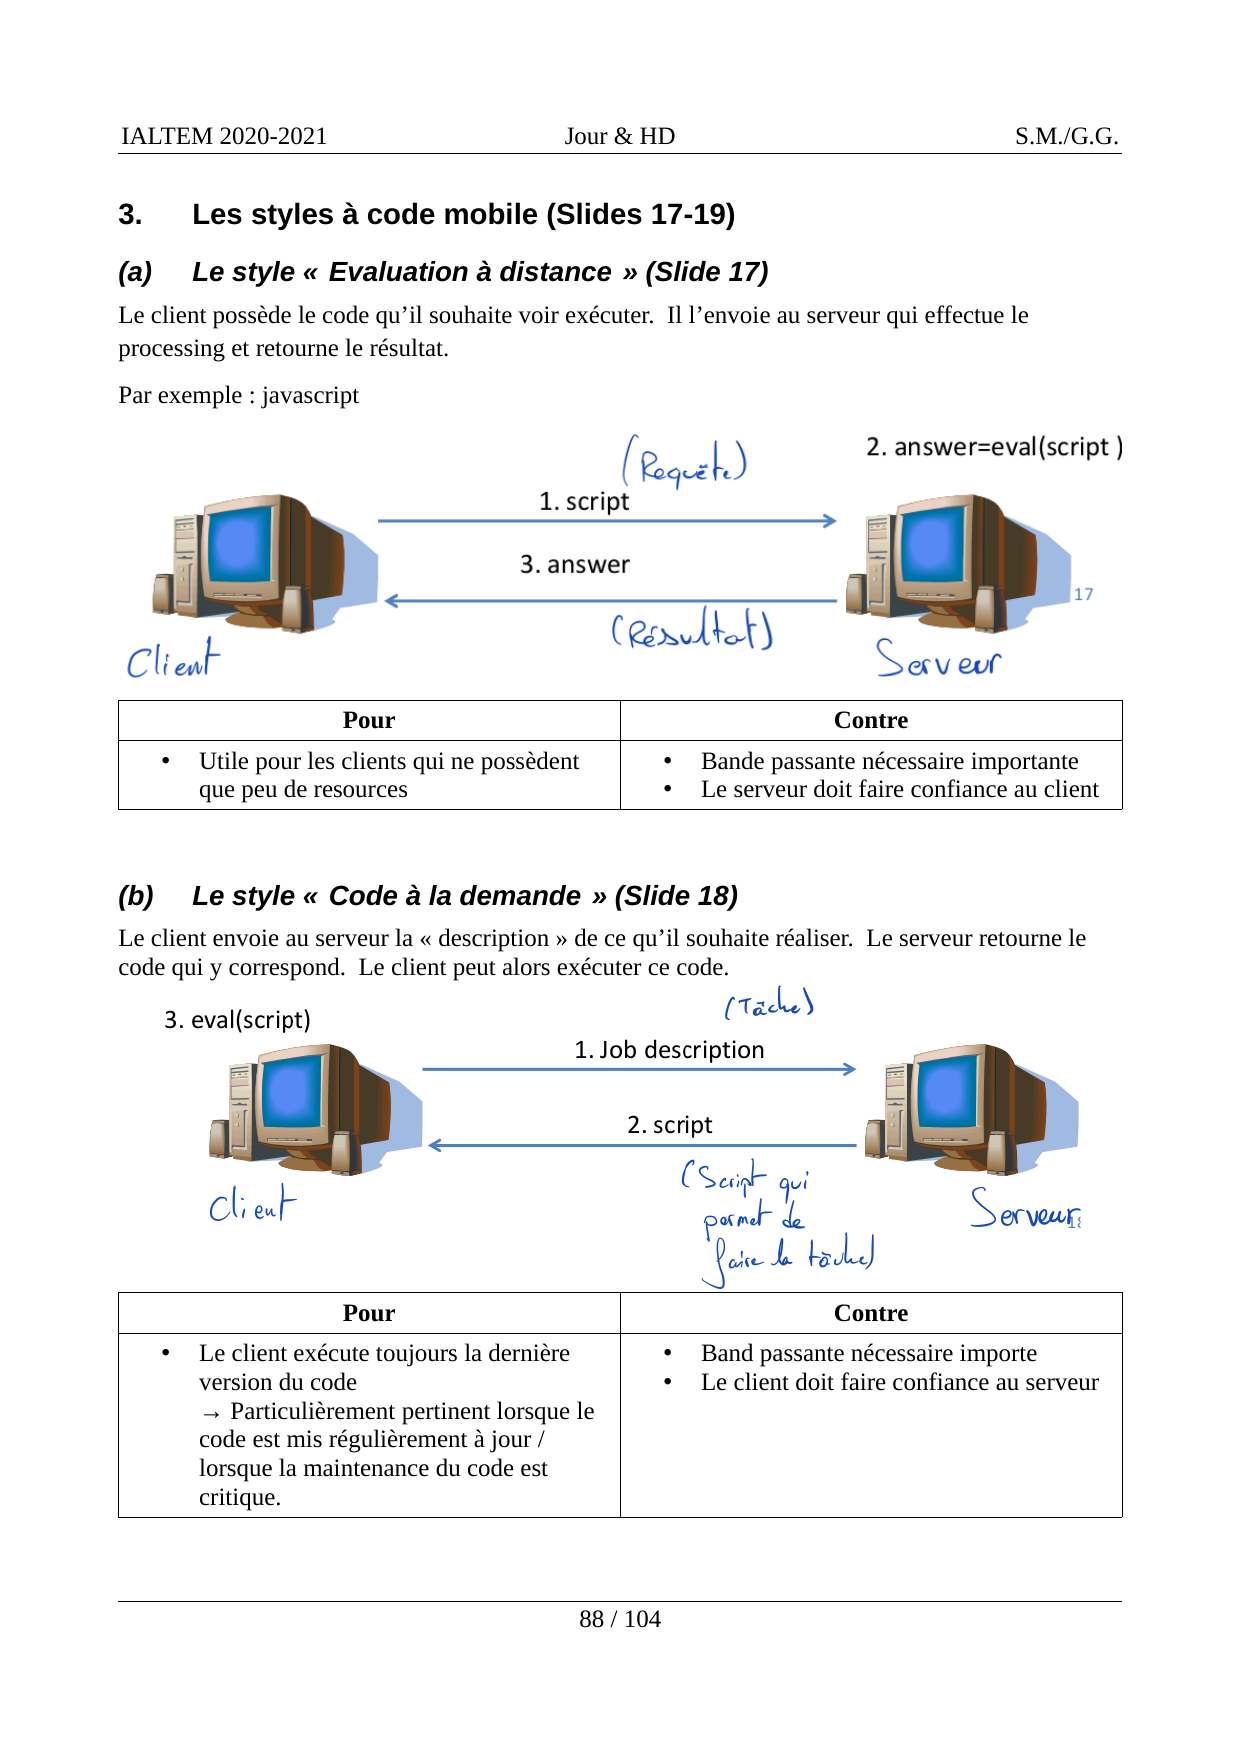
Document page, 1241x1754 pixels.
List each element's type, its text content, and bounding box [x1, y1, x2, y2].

picture [118, 428, 1123, 681]
table_cell Utile pour les clients qui ne possèdent que peu de resources [119, 741, 620, 809]
subtitle Le style « Evaluation à distance » (Slide 17) [118, 256, 1122, 287]
table_header Contre [621, 701, 1122, 740]
text Le client possède le code qu’il souhaite voir exécuter. Il l’envoie au serveur qui effectue le processing et retourne le résultat. [118, 300, 1122, 362]
table_header Contre [621, 1293, 1122, 1332]
table_header Pour [119, 701, 620, 740]
table_cell Le client exécute toujours la dernière version du code → Particulièrement pertinent lorsque le code est mis régulièrement à jour / lorsque la maintenance du code est critique. [119, 1334, 620, 1517]
text Par exemple : javascript [118, 381, 1122, 409]
subtitle Les styles à code mobile (Slides 17-19) [118, 197, 1122, 231]
table_cell Band passante nécessaire importe Le client doit faire confiance au serveur [621, 1334, 1122, 1517]
picture [159, 981, 1081, 1292]
table_header Pour [119, 1293, 620, 1332]
subtitle Le style « Code à la demande » (Slide 18) [118, 879, 1122, 911]
table_cell Bande passante nécessaire importante Le serveur doit faire confiance au client [621, 741, 1122, 809]
text Le client envoie au serveur la « description » de ce qu’il souhaite réaliser. Le serveur retourne le code qui y correspond. Le client peut alors exécuter ce code. [118, 923, 1122, 981]
